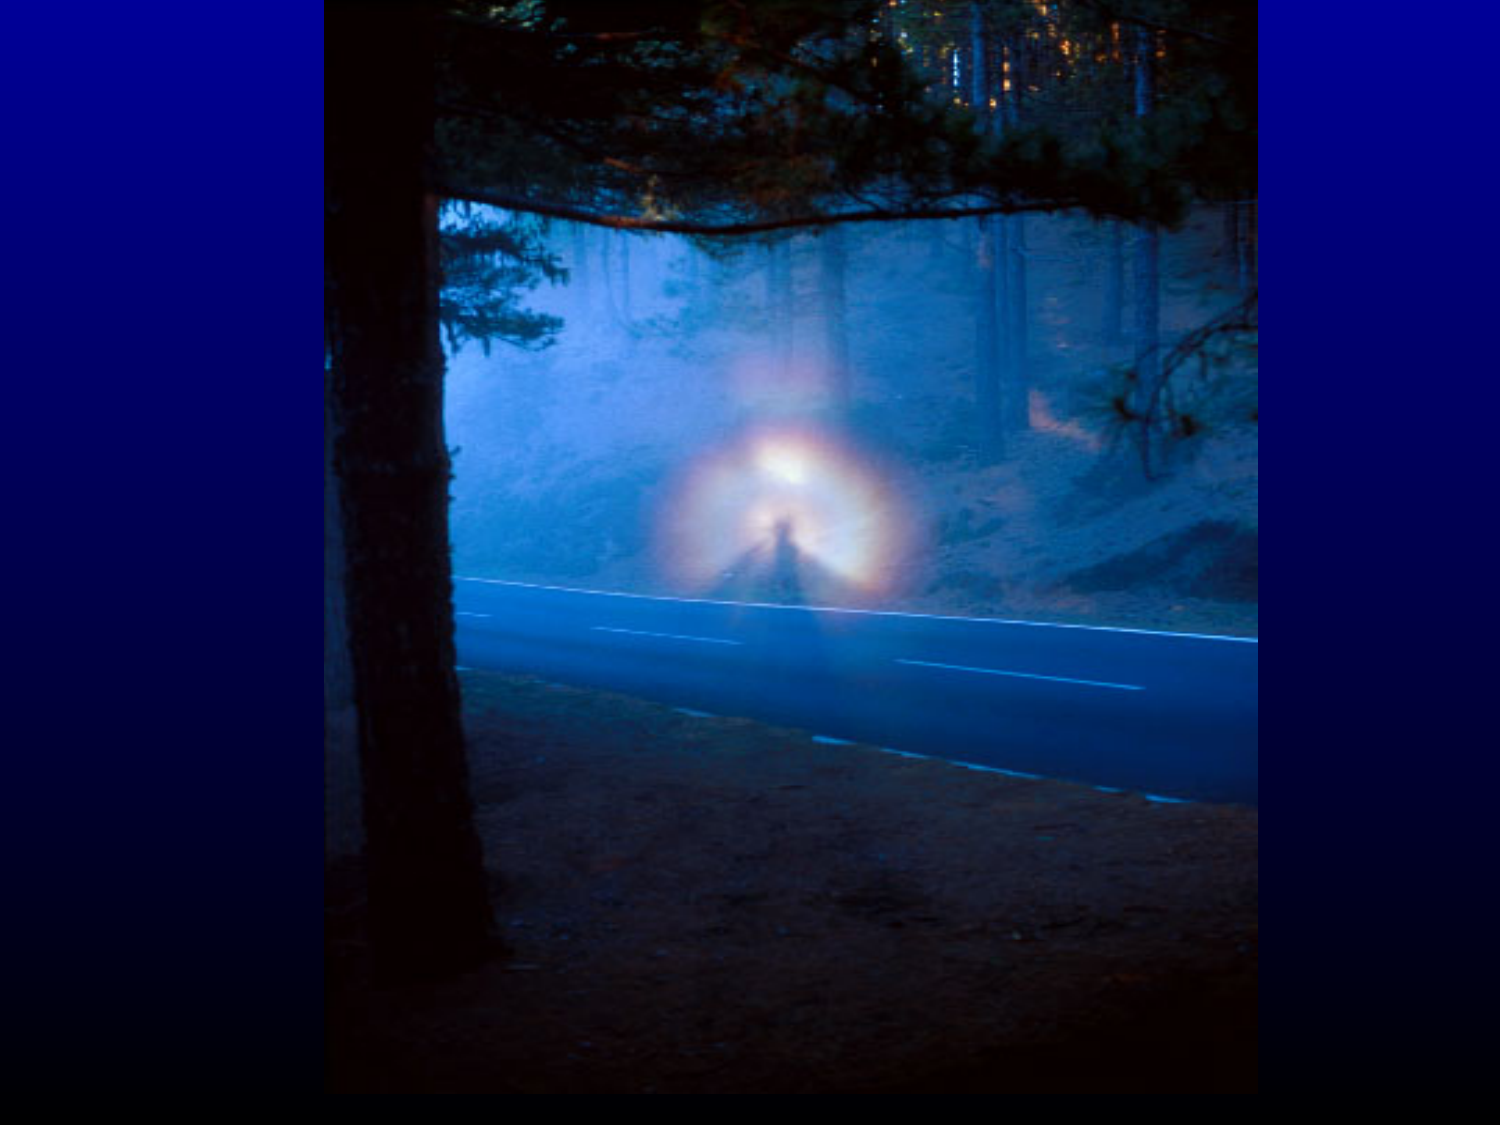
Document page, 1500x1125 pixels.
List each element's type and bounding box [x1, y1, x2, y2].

picture [324, 0, 1258, 1094]
